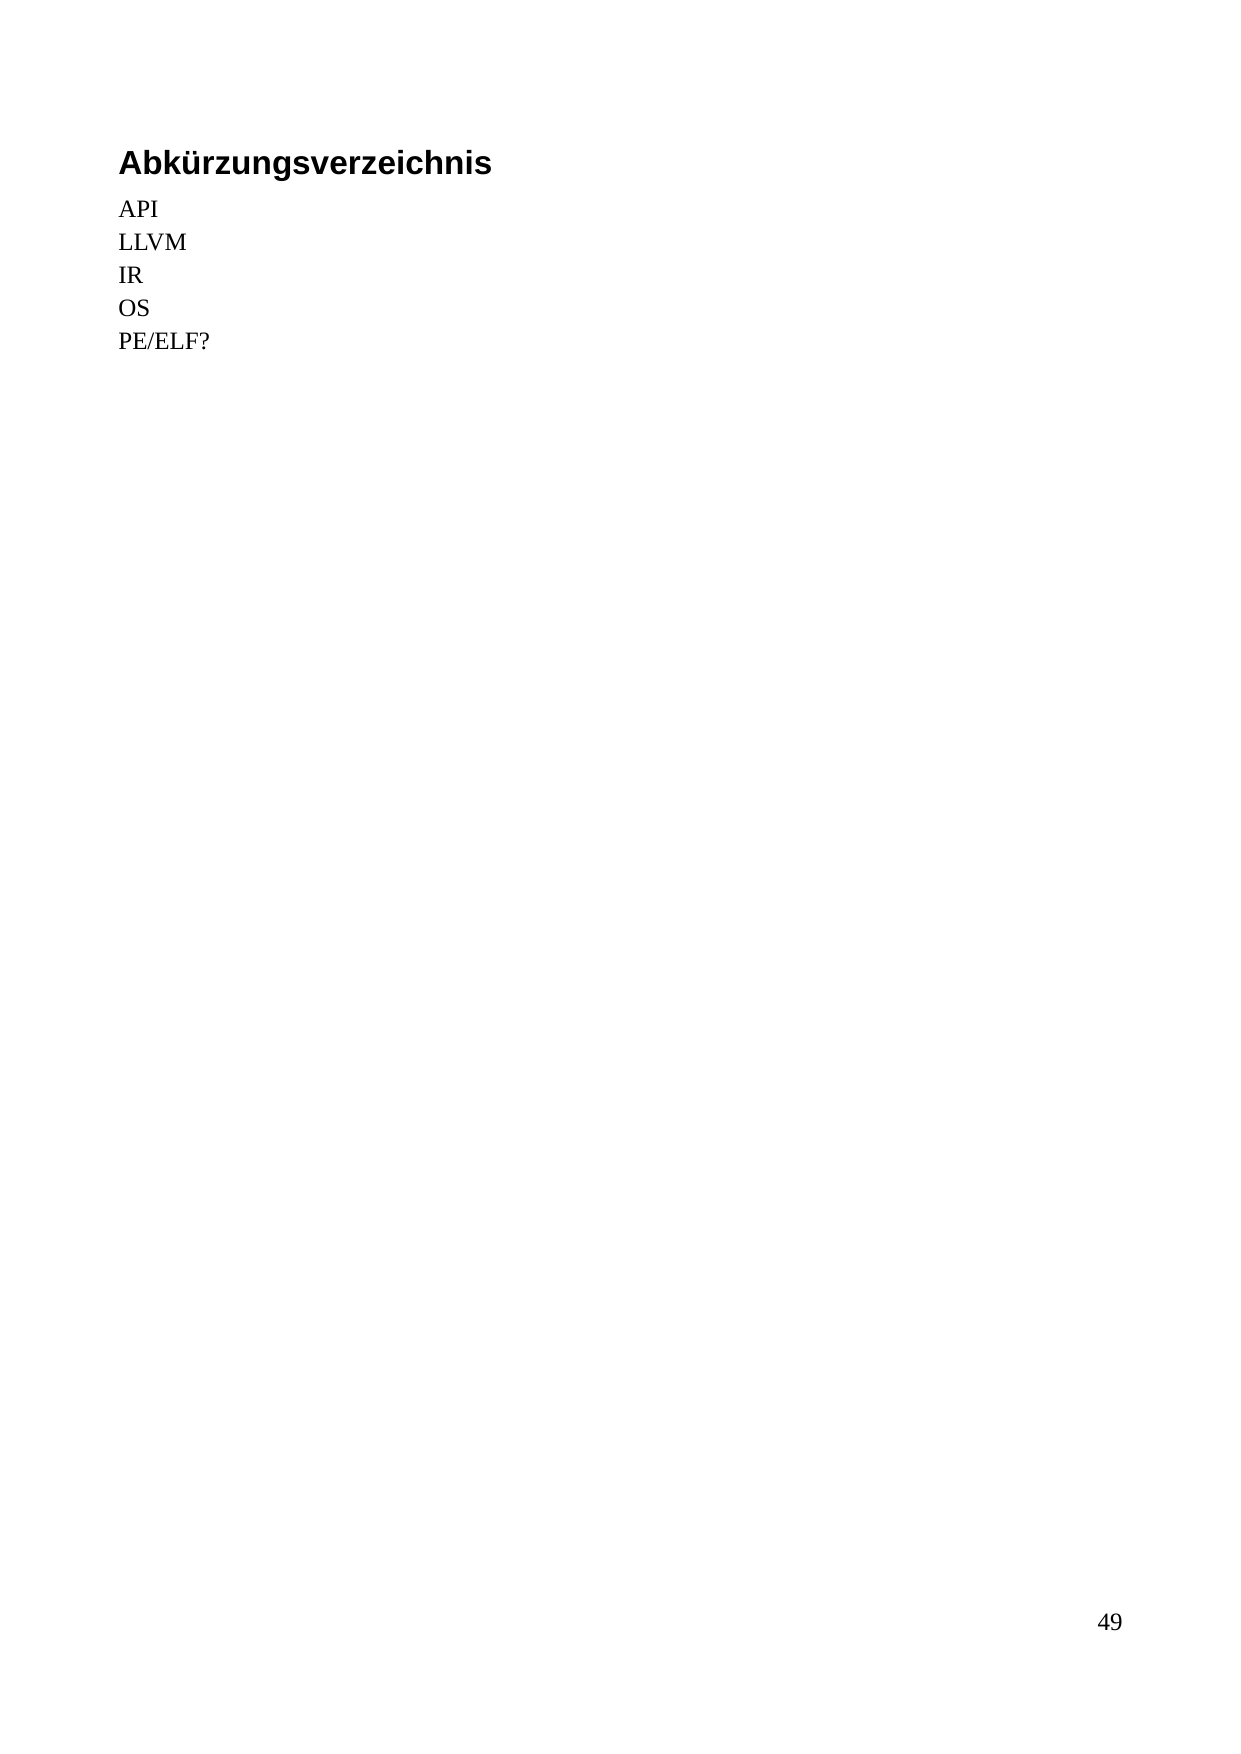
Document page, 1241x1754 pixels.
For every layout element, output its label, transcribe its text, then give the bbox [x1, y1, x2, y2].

subtitle Abkürzungsverzeichnis [118, 143, 1122, 182]
text API LLVM IR OS PE/ELF? [118, 194, 1122, 355]
